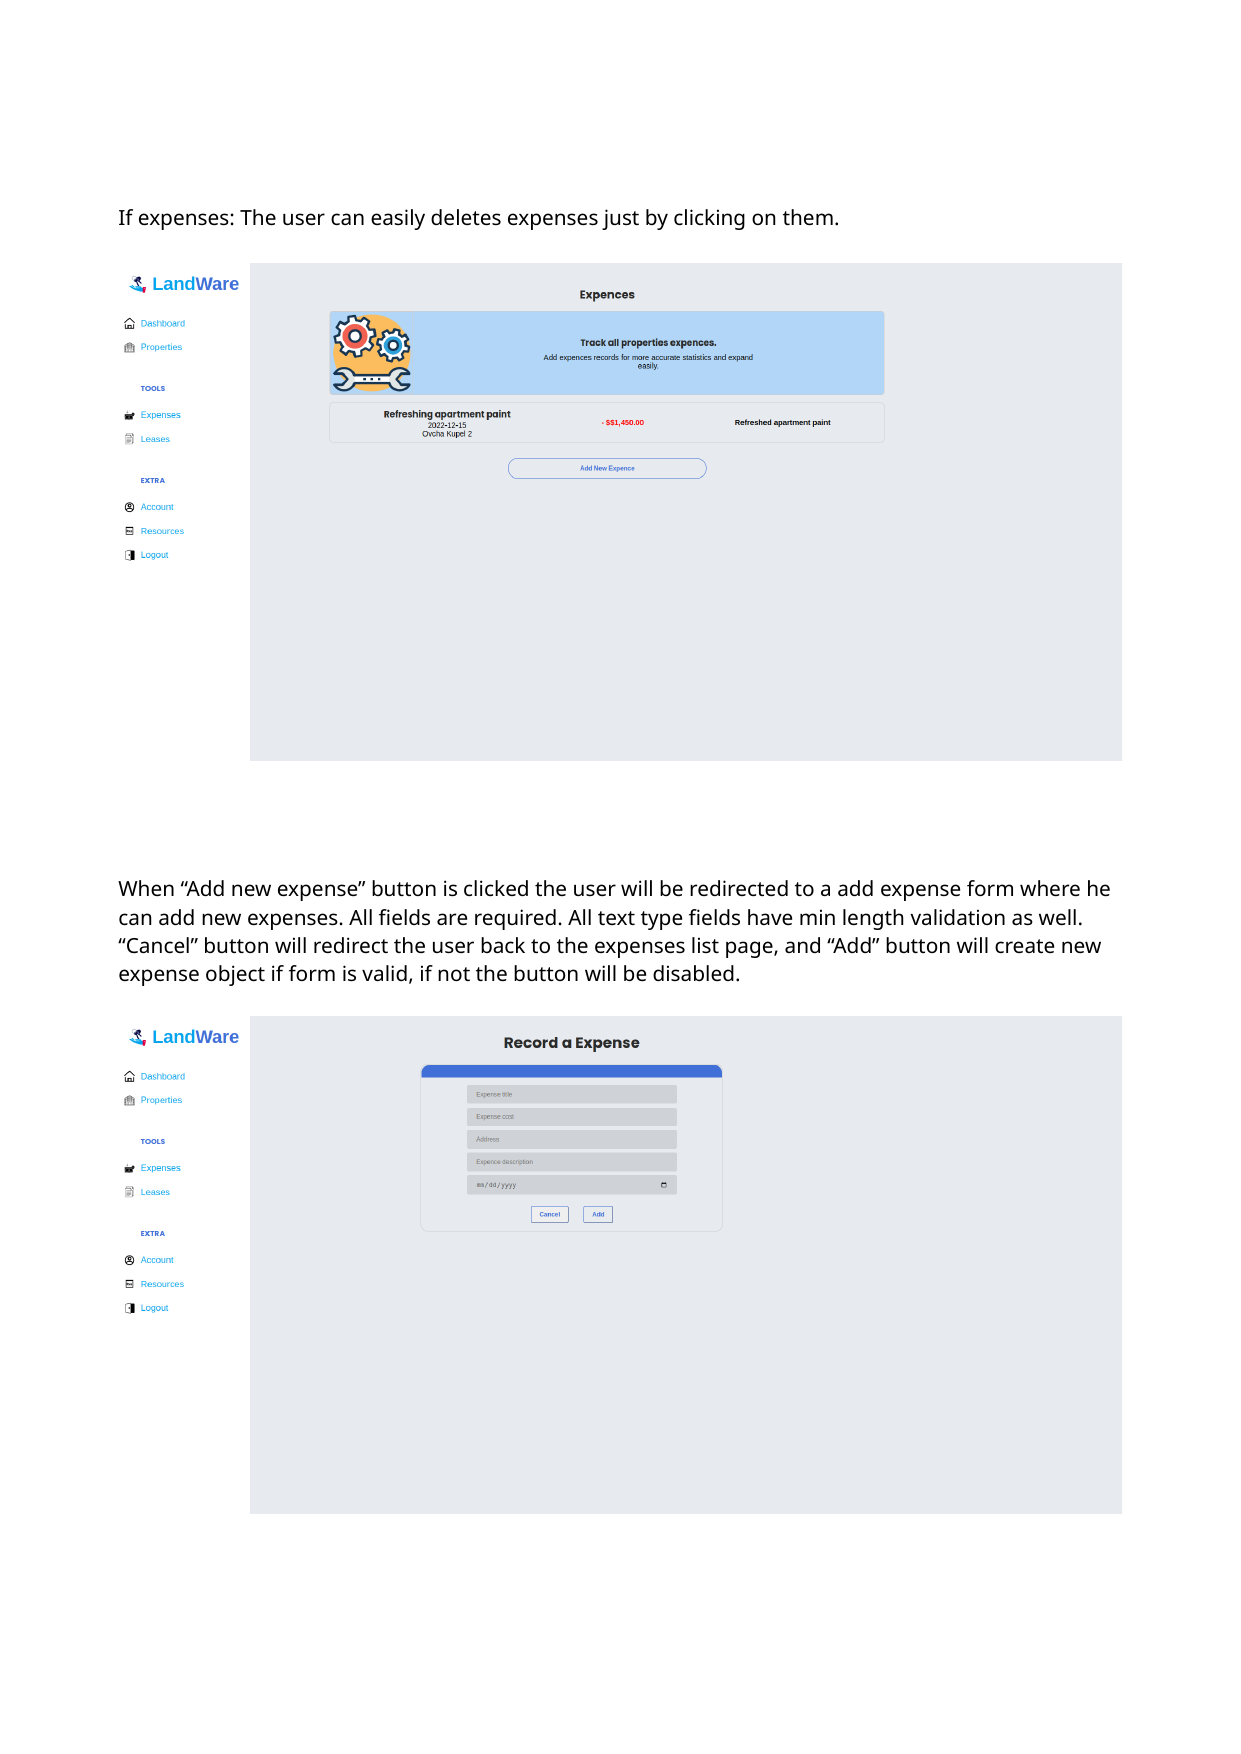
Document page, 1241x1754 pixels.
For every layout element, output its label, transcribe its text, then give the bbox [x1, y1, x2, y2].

picture [118, 263, 1123, 761]
text If expenses: The user can easily deletes expenses just by clicking on them. [118, 203, 1122, 232]
picture [118, 1016, 1123, 1514]
text When “Add new expense” button is clicked the user will be redirected to a add expense form where he can add new expenses. All fields are required. All text type fields have min length validation as well. “Cancel” button will redirect the user back to the expenses list page, and “Add” button will create new expense object if form is valid, if not the button will be disabled. [118, 874, 1122, 988]
